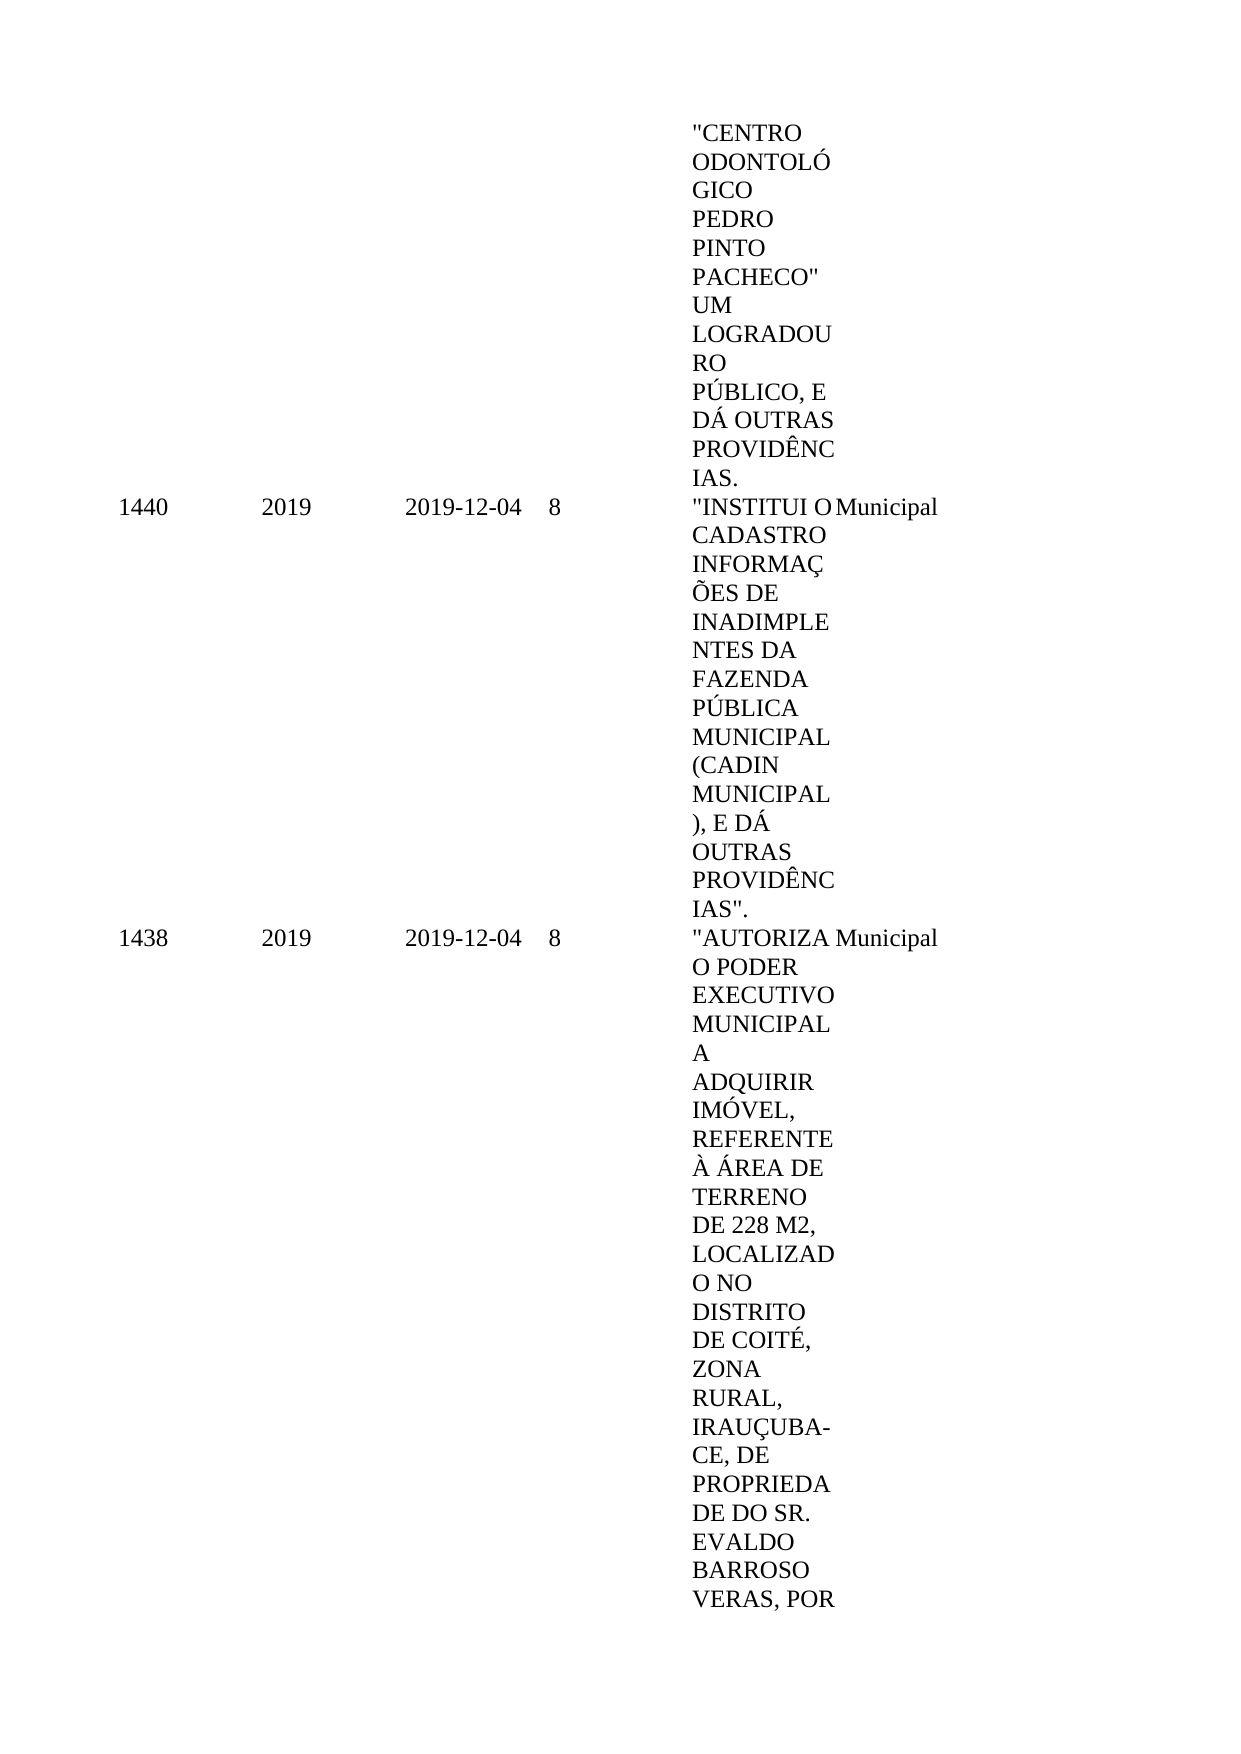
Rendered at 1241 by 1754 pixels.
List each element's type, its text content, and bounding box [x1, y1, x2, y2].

table_cell "CENTRO ODONTOLÓGICO PEDRO PINTO PACHECO" UM LOGRADOURO PÚBLICO, E DÁ OUTRAS PROVIDÊNCIAS. [692, 118, 835, 492]
table_cell 8 [548, 923, 692, 1613]
table_cell 2019-12-04 [405, 923, 548, 1613]
table_cell Municipal [835, 923, 979, 1613]
table_cell "INSTITUI O CADASTRO INFORMAÇÕES DE INADIMPLENTES DA FAZENDA PÚBLICA MUNICIPAL (CADIN MUNICIPAL), E DÁ OUTRAS PROVIDÊNCIAS". [692, 492, 835, 923]
table_cell "AUTORIZA O PODER EXECUTIVO MUNICIPAL A ADQUIRIR IMÓVEL, REFERENTE À ÁREA DE TERRENO DE 228 M2, LOCALIZADO NO DISTRITO DE COITÉ, ZONA RURAL, IRAUÇUBA-CE, DE PROPRIEDADE DO SR. EVALDO BARROSO VERAS, POR [692, 923, 835, 1613]
table_cell 1440 [118, 492, 261, 923]
table_cell 2019 [261, 923, 405, 1613]
table_cell [979, 923, 1122, 1613]
table_cell 8 [548, 492, 692, 923]
table_cell [979, 492, 1122, 923]
table_cell 2019 [261, 492, 405, 923]
table_cell [118, 118, 261, 492]
table_cell [979, 118, 1122, 492]
table_cell 1438 [118, 923, 261, 1613]
table_cell [548, 118, 692, 492]
table_cell [835, 118, 979, 492]
table_cell [405, 118, 548, 492]
table_cell 2019-12-04 [405, 492, 548, 923]
table_cell [261, 118, 405, 492]
table_cell Municipal [835, 492, 979, 923]
